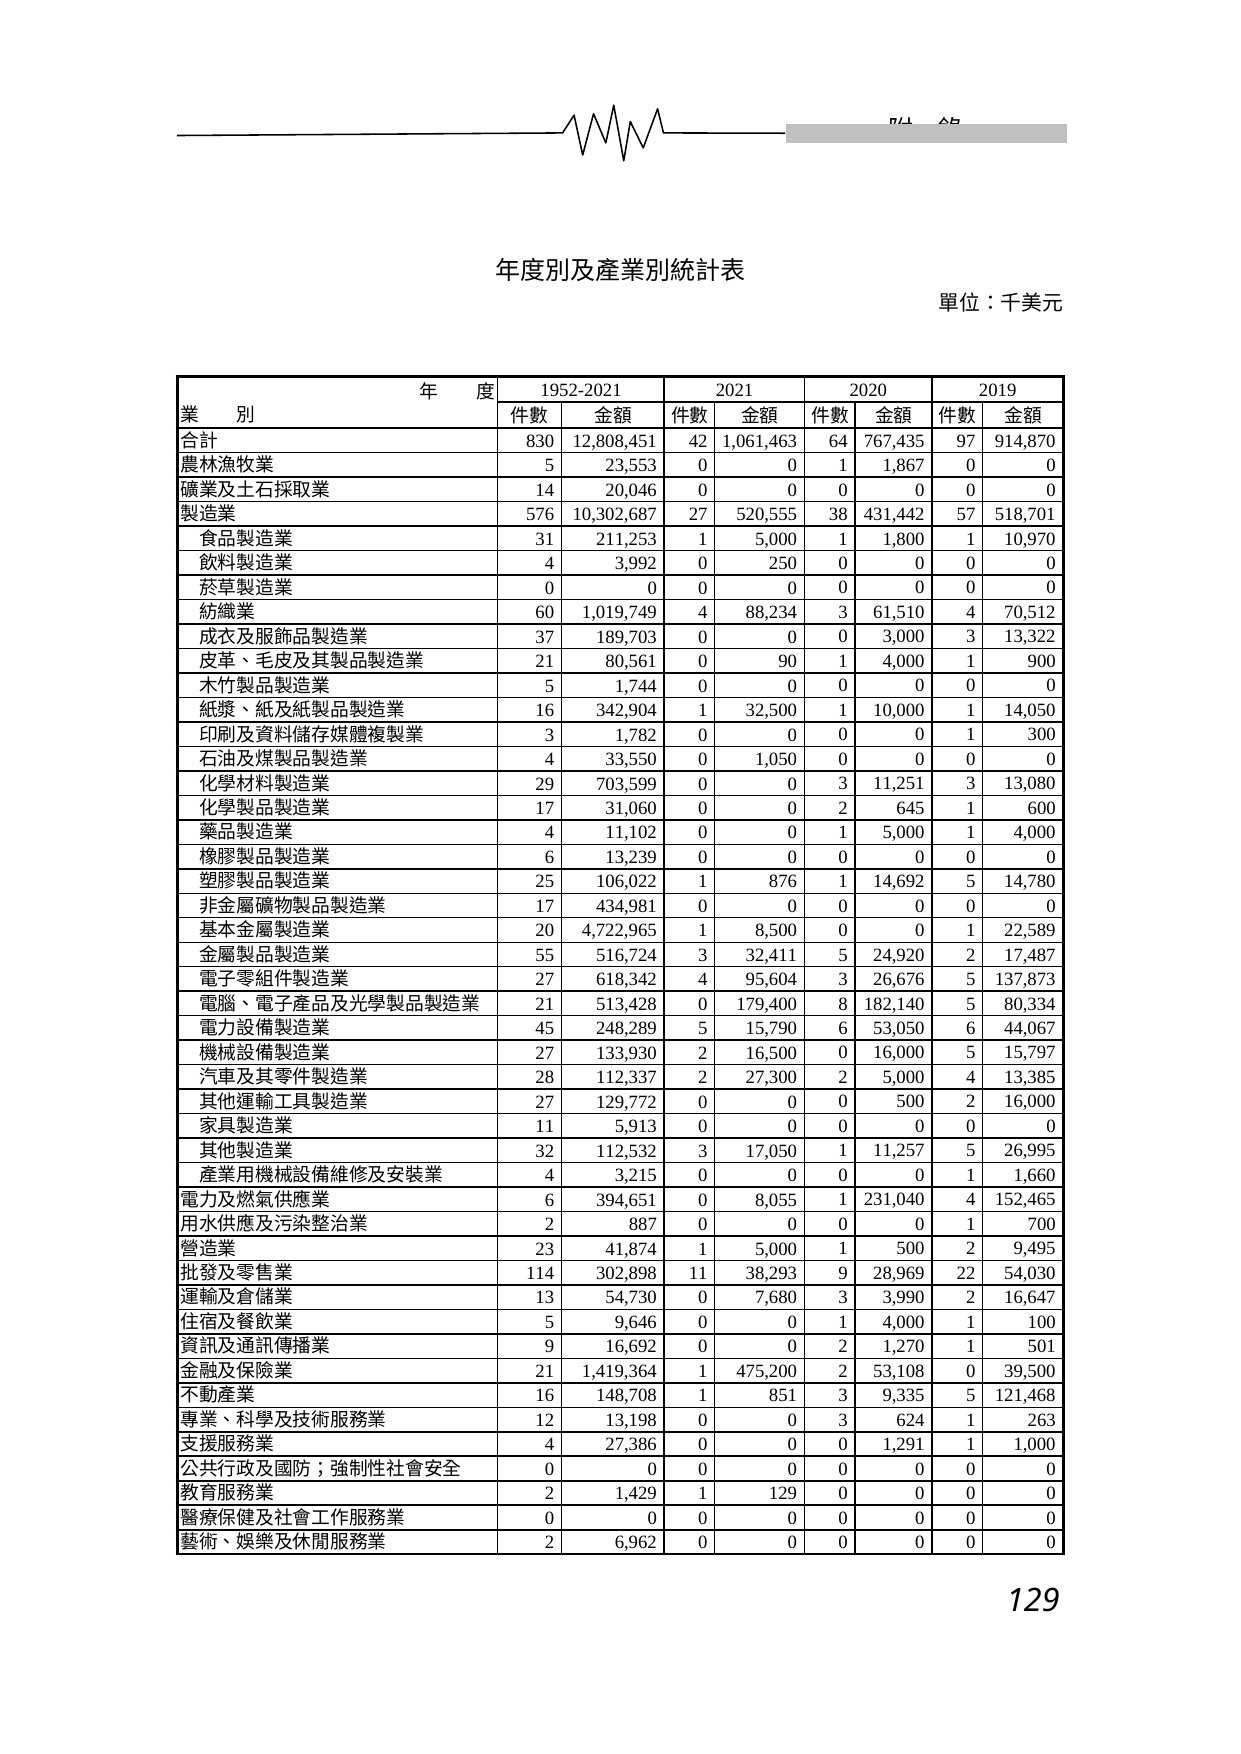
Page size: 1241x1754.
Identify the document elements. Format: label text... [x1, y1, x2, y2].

table_cell 0 [665, 674, 714, 697]
table_cell 6 [498, 1188, 561, 1211]
table_cell 431,442 [856, 502, 931, 525]
table_cell 13,385 [983, 1065, 1062, 1088]
table_cell 製造業 [179, 502, 497, 525]
table_cell 3 [933, 625, 982, 648]
table_cell 700 [983, 1212, 1062, 1235]
table_cell 12 [498, 1408, 561, 1431]
table_cell 263 [983, 1408, 1062, 1431]
table_cell 1,744 [562, 674, 663, 697]
table_cell 0 [805, 625, 854, 648]
table_cell 27 [498, 1041, 561, 1064]
table_cell 機械設備製造業 [179, 1041, 497, 1064]
table_cell 31,060 [562, 796, 663, 819]
table_cell 0 [665, 821, 714, 843]
table_cell 0 [665, 1335, 714, 1357]
table_cell 1 [665, 1384, 714, 1406]
table_cell 0 [983, 894, 1062, 917]
table_cell 0 [715, 1335, 804, 1357]
table_cell 支援服務業 [179, 1433, 497, 1455]
table_cell 0 [498, 576, 561, 599]
table_cell 化學製品製造業 [179, 796, 497, 819]
table_cell 44,067 [983, 1016, 1062, 1039]
table_cell 汽車及其零件製造業 [179, 1065, 497, 1088]
table_cell 0 [805, 551, 854, 574]
table_cell 其他製造業 [179, 1139, 497, 1162]
table_cell 0 [665, 992, 714, 1015]
table_cell 3,990 [856, 1286, 931, 1308]
table_cell 0 [665, 1163, 714, 1186]
table_cell 1 [665, 1359, 714, 1382]
table_cell 16,000 [983, 1090, 1062, 1113]
table_cell 4,000 [856, 1310, 931, 1333]
table_cell 1 [933, 918, 982, 941]
table_cell 0 [933, 453, 982, 476]
table_cell 0 [715, 1457, 804, 1480]
table_cell 0 [715, 478, 804, 501]
table_cell 6 [805, 1016, 854, 1039]
table_cell 3 [665, 943, 714, 966]
table_cell 產業用機械設備維修及安裝業 [179, 1163, 497, 1186]
table_cell 501 [983, 1335, 1062, 1357]
table_cell 3 [805, 967, 854, 990]
table_cell 33,550 [562, 747, 663, 770]
table_cell 13 [498, 1286, 561, 1308]
table_cell 887 [562, 1212, 663, 1235]
table_cell 5 [498, 1310, 561, 1333]
table_cell 其他運輸工具製造業 [179, 1090, 497, 1113]
table_cell 0 [715, 723, 804, 746]
table_cell 516,724 [562, 943, 663, 966]
table_cell 0 [715, 796, 804, 819]
table_cell 0 [805, 1482, 854, 1504]
table_cell 0 [715, 894, 804, 917]
table_cell 0 [562, 1506, 663, 1529]
table_cell 0 [983, 1531, 1062, 1553]
table_cell 95,604 [715, 967, 804, 990]
table_cell 57 [933, 502, 982, 525]
table_cell 3,992 [562, 551, 663, 574]
table_cell 90 [715, 649, 804, 672]
table_cell 112,337 [562, 1065, 663, 1088]
table_cell 28 [498, 1065, 561, 1088]
table_cell 9,495 [983, 1237, 1062, 1259]
table_cell 金額 [562, 403, 663, 427]
table_cell 4 [498, 747, 561, 770]
table_cell 5 [498, 674, 561, 697]
table_cell 0 [665, 551, 714, 574]
table_cell 302,898 [562, 1261, 663, 1284]
table_cell 0 [983, 1457, 1062, 1480]
table_cell 14,050 [983, 698, 1062, 721]
table_cell 0 [805, 1212, 854, 1235]
table_cell 2 [933, 1090, 982, 1113]
table_cell 0 [856, 576, 931, 599]
table_cell 2 [498, 1212, 561, 1235]
table_cell 0 [856, 1506, 931, 1529]
table_cell 礦業及土石採取業 [179, 478, 497, 501]
table_cell 金融及保險業 [179, 1359, 497, 1382]
table_cell 851 [715, 1384, 804, 1406]
table_cell 2 [498, 1482, 561, 1504]
table_cell 4 [498, 551, 561, 574]
table_cell 830 [498, 429, 561, 452]
table_cell 129 [715, 1482, 804, 1504]
table_cell 1 [933, 723, 982, 746]
table_cell 0 [805, 1163, 854, 1186]
table_cell 不動產業 [179, 1384, 497, 1406]
table_cell 4 [498, 821, 561, 843]
table_cell 0 [562, 576, 663, 599]
table_cell 教育服務業 [179, 1482, 497, 1504]
table_cell 3 [665, 1139, 714, 1162]
table_cell 5 [933, 1041, 982, 1064]
table_cell 0 [805, 1457, 854, 1480]
table_cell 5,000 [715, 527, 804, 550]
table_cell 5,000 [856, 821, 931, 843]
table_cell 用水供應及污染整治業 [179, 1212, 497, 1235]
table_header 1952-2021 [498, 378, 663, 401]
table_cell 250 [715, 551, 804, 574]
table_cell 批發及零售業 [179, 1261, 497, 1284]
table_cell 2 [933, 1237, 982, 1259]
table_cell 0 [805, 845, 854, 868]
table_cell 16,000 [856, 1041, 931, 1064]
table_cell 23,553 [562, 453, 663, 476]
table_cell 0 [983, 576, 1062, 599]
table_cell 13,198 [562, 1408, 663, 1431]
table_cell 13,239 [562, 845, 663, 868]
table_cell 61,510 [856, 600, 931, 623]
table_cell 2 [805, 1065, 854, 1088]
table_cell 皮革、毛皮及其製品製造業 [179, 649, 497, 672]
table_cell 767,435 [856, 429, 931, 452]
table_cell 0 [715, 821, 804, 843]
table_cell 公共行政及國防；強制性社會安全 [179, 1457, 497, 1480]
table_cell 1,291 [856, 1433, 931, 1455]
table_cell 0 [983, 674, 1062, 697]
table_cell 5 [498, 453, 561, 476]
table_cell 576 [498, 502, 561, 525]
table_cell 0 [715, 453, 804, 476]
table_cell 88,234 [715, 600, 804, 623]
table_cell 1,000 [983, 1433, 1062, 1455]
table_cell 0 [983, 1114, 1062, 1137]
table_cell 0 [856, 723, 931, 746]
table_cell 8,055 [715, 1188, 804, 1211]
table_cell 1 [933, 649, 982, 672]
table_cell 11 [498, 1114, 561, 1137]
table_cell 1 [933, 1335, 982, 1357]
table_cell 5,000 [856, 1065, 931, 1088]
table_cell 0 [665, 1457, 714, 1480]
table_cell 152,465 [983, 1188, 1062, 1211]
table_cell 16,647 [983, 1286, 1062, 1308]
table_cell 0 [665, 723, 714, 746]
table_cell 60 [498, 600, 561, 623]
table_cell 21 [498, 1359, 561, 1382]
table_cell 624 [856, 1408, 931, 1431]
table_cell 11,102 [562, 821, 663, 843]
table_cell 703,599 [562, 772, 663, 794]
table_cell 0 [715, 1090, 804, 1113]
table_cell 0 [805, 1531, 854, 1553]
table_cell 5 [933, 967, 982, 990]
table_cell 9,335 [856, 1384, 931, 1406]
table_cell 0 [715, 1212, 804, 1235]
table_cell 1 [805, 453, 854, 476]
table_cell 876 [715, 870, 804, 892]
table_cell 4,000 [856, 649, 931, 672]
table_cell 0 [665, 1188, 714, 1211]
table_cell 17,487 [983, 943, 1062, 966]
table_cell 0 [665, 1114, 714, 1137]
table_cell 1 [933, 527, 982, 550]
table_cell 金額 [983, 403, 1062, 427]
table_header 2019 [933, 378, 1062, 401]
table_cell 0 [983, 1482, 1062, 1504]
table_cell 石油及煤製品製造業 [179, 747, 497, 770]
table_cell 137,873 [983, 967, 1062, 990]
table_cell 0 [856, 478, 931, 501]
table_cell 9 [805, 1261, 854, 1284]
table_cell 645 [856, 796, 931, 819]
table_cell 914,870 [983, 429, 1062, 452]
table_cell 4 [665, 600, 714, 623]
table_cell 基本金屬製造業 [179, 918, 497, 941]
table_cell 500 [856, 1090, 931, 1113]
table_cell 0 [715, 625, 804, 648]
table_cell 2 [933, 943, 982, 966]
table_cell 0 [715, 1506, 804, 1529]
table_cell 0 [665, 894, 714, 917]
table_cell 住宿及餐飲業 [179, 1310, 497, 1333]
table_cell 0 [665, 478, 714, 501]
table_cell 資訊及通訊傳播業 [179, 1335, 497, 1357]
table_cell 14,780 [983, 870, 1062, 892]
table_cell 0 [715, 772, 804, 794]
table_cell 1 [665, 918, 714, 941]
table_cell 電子零組件製造業 [179, 967, 497, 990]
table_cell 29 [498, 772, 561, 794]
table_cell 10,000 [856, 698, 931, 721]
table_cell 化學材料製造業 [179, 772, 497, 794]
table_cell 16,500 [715, 1041, 804, 1064]
table_cell 64 [805, 429, 854, 452]
table_cell 0 [665, 796, 714, 819]
table_cell 179,400 [715, 992, 804, 1015]
table_cell 11,257 [856, 1139, 931, 1162]
table_cell 0 [856, 1212, 931, 1235]
table_cell 148,708 [562, 1384, 663, 1406]
table_cell 45 [498, 1016, 561, 1039]
table_cell 0 [933, 1457, 982, 1480]
table_cell 475,200 [715, 1359, 804, 1382]
table_cell 38,293 [715, 1261, 804, 1284]
table_cell 1 [933, 1433, 982, 1455]
table_cell 4 [933, 1065, 982, 1088]
table_cell 0 [856, 845, 931, 868]
table_cell 0 [856, 918, 931, 941]
table_cell 32,500 [715, 698, 804, 721]
table_cell 1,800 [856, 527, 931, 550]
table_cell 54,030 [983, 1261, 1062, 1284]
table_cell 0 [933, 1506, 982, 1529]
table_cell 14 [498, 478, 561, 501]
table_cell 2 [933, 1286, 982, 1308]
table_cell 1 [805, 1188, 854, 1211]
table_cell 17 [498, 894, 561, 917]
table_cell 0 [805, 1506, 854, 1529]
table_cell 17,050 [715, 1139, 804, 1162]
table_cell 0 [665, 1090, 714, 1113]
table_cell 電力設備製造業 [179, 1016, 497, 1039]
table_cell 橡膠製品製造業 [179, 845, 497, 868]
table_cell 133,930 [562, 1041, 663, 1064]
table_cell 5 [665, 1016, 714, 1039]
table_cell 0 [856, 1457, 931, 1480]
table_cell 1,019,749 [562, 600, 663, 623]
table_cell 專業、科學及技術服務業 [179, 1408, 497, 1431]
table_cell 3,215 [562, 1163, 663, 1186]
table_cell 2 [665, 1041, 714, 1064]
table_cell 1 [805, 870, 854, 892]
table_cell 900 [983, 649, 1062, 672]
table_cell 26,995 [983, 1139, 1062, 1162]
table_cell 0 [983, 747, 1062, 770]
table_cell 0 [665, 747, 714, 770]
table_cell 5 [805, 943, 854, 966]
table_cell 6,962 [562, 1531, 663, 1553]
table_cell 17 [498, 796, 561, 819]
table_cell 8,500 [715, 918, 804, 941]
table_cell 0 [715, 576, 804, 599]
table_cell 0 [983, 478, 1062, 501]
table_cell 1 [933, 821, 982, 843]
table_cell 300 [983, 723, 1062, 746]
table_cell 32 [498, 1139, 561, 1162]
table_cell 5 [933, 870, 982, 892]
table_cell 114 [498, 1261, 561, 1284]
table_cell 0 [933, 674, 982, 697]
table_cell 0 [933, 747, 982, 770]
table_cell 0 [983, 1506, 1062, 1529]
table_cell 1 [805, 1237, 854, 1259]
table_cell 0 [805, 576, 854, 599]
table_cell 11,251 [856, 772, 931, 794]
table_cell 1,270 [856, 1335, 931, 1357]
table_cell 434,981 [562, 894, 663, 917]
table_cell 0 [665, 1212, 714, 1235]
table_cell 1 [933, 1212, 982, 1235]
table_cell 3 [805, 600, 854, 623]
table_cell 618,342 [562, 967, 663, 990]
text 單位：千美元 [177, 286, 1063, 317]
table_cell 0 [665, 1433, 714, 1455]
table_cell 0 [498, 1506, 561, 1529]
table_cell 42 [665, 429, 714, 452]
table_cell 16,692 [562, 1335, 663, 1357]
table_cell 3 [805, 1384, 854, 1406]
table_cell 23 [498, 1237, 561, 1259]
table_cell 0 [933, 576, 982, 599]
table_cell 0 [933, 551, 982, 574]
table_cell 20 [498, 918, 561, 941]
table_cell 13,080 [983, 772, 1062, 794]
table_cell 1,660 [983, 1163, 1062, 1186]
table_cell 97 [933, 429, 982, 452]
table_cell 0 [805, 723, 854, 746]
table_cell 金額 [856, 403, 931, 427]
table_cell 25 [498, 870, 561, 892]
table_cell 37 [498, 625, 561, 648]
table_cell 0 [715, 845, 804, 868]
table_cell 1,050 [715, 747, 804, 770]
table_cell 0 [665, 772, 714, 794]
table_cell 件數 [498, 403, 561, 427]
table_cell 100 [983, 1310, 1062, 1333]
table_cell 0 [665, 1506, 714, 1529]
table_cell 4,000 [983, 821, 1062, 843]
table_cell 5,000 [715, 1237, 804, 1259]
table_cell 32,411 [715, 943, 804, 966]
table_cell 513,428 [562, 992, 663, 1015]
table_cell 5 [933, 1384, 982, 1406]
table_cell 4 [498, 1163, 561, 1186]
table_cell 0 [665, 625, 714, 648]
table_cell 0 [805, 674, 854, 697]
table_cell 非金屬礦物製品製造業 [179, 894, 497, 917]
table_cell 1 [933, 698, 982, 721]
table_cell 0 [983, 845, 1062, 868]
table_cell 112,532 [562, 1139, 663, 1162]
table_cell 0 [805, 478, 854, 501]
table_cell 農林漁牧業 [179, 453, 497, 476]
table_cell 0 [933, 1531, 982, 1553]
table_cell 27,386 [562, 1433, 663, 1455]
table_cell 藥品製造業 [179, 821, 497, 843]
table_cell 520,555 [715, 502, 804, 525]
table_cell 11 [665, 1261, 714, 1284]
table_cell 9 [498, 1335, 561, 1357]
table_header 年 度 業 別 [179, 378, 497, 427]
table_cell 6 [498, 845, 561, 868]
table_cell 4 [665, 967, 714, 990]
table_cell 8 [805, 992, 854, 1015]
table_cell 金額 [715, 403, 804, 427]
table_cell 5,913 [562, 1114, 663, 1137]
table_cell 5 [933, 1139, 982, 1162]
table_cell 121,468 [983, 1384, 1062, 1406]
table_cell 合計 [179, 429, 497, 452]
table_cell 1 [805, 1310, 854, 1333]
table_header 2020 [805, 378, 931, 401]
table_cell 1,867 [856, 453, 931, 476]
table_cell 10,302,687 [562, 502, 663, 525]
table_header 2021 [665, 378, 804, 401]
table_cell 0 [665, 453, 714, 476]
table_cell 1 [805, 527, 854, 550]
table_cell 16 [498, 1384, 561, 1406]
table_cell 1,061,463 [715, 429, 804, 452]
table_cell 182,140 [856, 992, 931, 1015]
table_cell 電腦、電子產品及光學製品製造業 [179, 992, 497, 1015]
table_cell 木竹製品製造業 [179, 674, 497, 697]
table_cell 0 [933, 1359, 982, 1382]
table_cell 106,022 [562, 870, 663, 892]
table_cell 21 [498, 992, 561, 1015]
table_cell 件數 [933, 403, 982, 427]
table_cell 0 [933, 845, 982, 868]
table_cell 1 [805, 649, 854, 672]
table_cell 342,904 [562, 698, 663, 721]
table_cell 營造業 [179, 1237, 497, 1259]
table_cell 紙漿、紙及紙製品製造業 [179, 698, 497, 721]
table_cell 4 [933, 1188, 982, 1211]
table_cell 500 [856, 1237, 931, 1259]
table_cell 21 [498, 649, 561, 672]
table_cell 藝術、娛樂及休閒服務業 [179, 1531, 497, 1553]
table_cell 5 [933, 992, 982, 1015]
table_cell 食品製造業 [179, 527, 497, 550]
table_cell 0 [715, 674, 804, 697]
table_cell 4 [498, 1433, 561, 1455]
table_cell 印刷及資料儲存媒體複製業 [179, 723, 497, 746]
table_cell 1 [933, 796, 982, 819]
table_cell 0 [715, 1163, 804, 1186]
table_cell 39,500 [983, 1359, 1062, 1382]
table_cell 20,046 [562, 478, 663, 501]
table_cell 6 [933, 1016, 982, 1039]
table_cell 28,969 [856, 1261, 931, 1284]
table_cell 醫療保健及社會工作服務業 [179, 1506, 497, 1529]
table_cell 518,701 [983, 502, 1062, 525]
table_cell 1,782 [562, 723, 663, 746]
table_cell 0 [665, 576, 714, 599]
table_cell 189,703 [562, 625, 663, 648]
table_cell 0 [856, 1163, 931, 1186]
table_cell 16 [498, 698, 561, 721]
table_cell 15,790 [715, 1016, 804, 1039]
table_cell 0 [665, 1531, 714, 1553]
table_cell 12,808,451 [562, 429, 663, 452]
table_cell 15,797 [983, 1041, 1062, 1064]
table_cell 10,970 [983, 527, 1062, 550]
table_cell 80,561 [562, 649, 663, 672]
table_cell 3 [498, 723, 561, 746]
table_cell 2 [805, 796, 854, 819]
table_cell 38 [805, 502, 854, 525]
table_cell 4,722,965 [562, 918, 663, 941]
table_cell 1,419,364 [562, 1359, 663, 1382]
table_cell 成衣及服飾品製造業 [179, 625, 497, 648]
table_cell 3,000 [856, 625, 931, 648]
table_cell 9,646 [562, 1310, 663, 1333]
table_cell 248,289 [562, 1016, 663, 1039]
table_cell 211,253 [562, 527, 663, 550]
table_cell 紡織業 [179, 600, 497, 623]
table_cell 0 [805, 1041, 854, 1064]
table_cell 1 [665, 1237, 714, 1259]
table_cell 0 [665, 1286, 714, 1308]
table_cell 26,676 [856, 967, 931, 990]
table_cell 1 [665, 870, 714, 892]
table_cell 0 [856, 1114, 931, 1137]
table_cell 0 [665, 845, 714, 868]
table_cell 13,322 [983, 625, 1062, 648]
table_cell 22,589 [983, 918, 1062, 941]
table_cell 2 [805, 1359, 854, 1382]
table_cell 金屬製品製造業 [179, 943, 497, 966]
table_cell 31 [498, 527, 561, 550]
table_cell 2 [665, 1065, 714, 1088]
table_cell 塑膠製品製造業 [179, 870, 497, 892]
table_cell 80,334 [983, 992, 1062, 1015]
table_cell 27,300 [715, 1065, 804, 1088]
table_cell 2 [805, 1335, 854, 1357]
table_cell 1 [665, 1482, 714, 1504]
table_cell 3 [805, 1408, 854, 1431]
table_cell 0 [498, 1457, 561, 1480]
table_cell 件數 [665, 403, 714, 427]
table_cell 0 [715, 1408, 804, 1431]
table_cell 53,050 [856, 1016, 931, 1039]
table_cell 41,874 [562, 1237, 663, 1259]
table_cell 0 [805, 894, 854, 917]
table_cell 4 [933, 600, 982, 623]
table_cell 0 [805, 1433, 854, 1455]
table_cell 0 [805, 1114, 854, 1137]
table_cell 1 [805, 1139, 854, 1162]
table_cell 3 [805, 1286, 854, 1308]
table_cell 27 [498, 967, 561, 990]
table_cell 家具製造業 [179, 1114, 497, 1137]
table_cell 54,730 [562, 1286, 663, 1308]
table_cell 53,108 [856, 1359, 931, 1382]
table_cell 0 [665, 1408, 714, 1431]
table_cell 0 [805, 1090, 854, 1113]
table_cell 27 [498, 1090, 561, 1113]
table_cell 0 [856, 747, 931, 770]
table_cell 0 [933, 478, 982, 501]
table_cell 231,040 [856, 1188, 931, 1211]
table_cell 0 [856, 674, 931, 697]
table_cell 0 [805, 918, 854, 941]
text 年度別及產業別統計表 [177, 250, 1063, 286]
table_cell 394,651 [562, 1188, 663, 1211]
table_cell 0 [715, 1310, 804, 1333]
table_cell 0 [562, 1457, 663, 1480]
table_cell 運輸及倉儲業 [179, 1286, 497, 1308]
table_cell 0 [933, 1482, 982, 1504]
table_cell 1 [933, 1408, 982, 1431]
table_cell 0 [983, 551, 1062, 574]
table_cell 1 [805, 821, 854, 843]
table_cell 0 [933, 894, 982, 917]
table_cell 1 [805, 698, 854, 721]
table_cell 0 [856, 1531, 931, 1553]
table_cell 件數 [805, 403, 854, 427]
table_cell 0 [933, 1114, 982, 1137]
table_cell 0 [665, 649, 714, 672]
table_cell 3 [805, 772, 854, 794]
table_cell 0 [856, 551, 931, 574]
table_cell 0 [983, 453, 1062, 476]
table_cell 1 [665, 698, 714, 721]
table_cell 0 [856, 1482, 931, 1504]
table_cell 2 [498, 1531, 561, 1553]
table_cell 3 [933, 772, 982, 794]
table_cell 70,512 [983, 600, 1062, 623]
table_cell 24,920 [856, 943, 931, 966]
table_cell 電力及燃氣供應業 [179, 1188, 497, 1211]
table_cell 1 [933, 1163, 982, 1186]
table_cell 0 [665, 1310, 714, 1333]
table_cell 0 [715, 1531, 804, 1553]
table_cell 27 [665, 502, 714, 525]
table_cell 1,429 [562, 1482, 663, 1504]
table_cell 1 [665, 527, 714, 550]
table_cell 0 [856, 894, 931, 917]
table_cell 0 [715, 1433, 804, 1455]
table_cell 菸草製造業 [179, 576, 497, 599]
table_cell 600 [983, 796, 1062, 819]
table_cell 22 [933, 1261, 982, 1284]
table_cell 1 [933, 1310, 982, 1333]
table_cell 0 [805, 747, 854, 770]
table_cell 0 [715, 1114, 804, 1137]
table_cell 14,692 [856, 870, 931, 892]
table_cell 7,680 [715, 1286, 804, 1308]
table_cell 129,772 [562, 1090, 663, 1113]
table_cell 飲料製造業 [179, 551, 497, 574]
table_cell 55 [498, 943, 561, 966]
